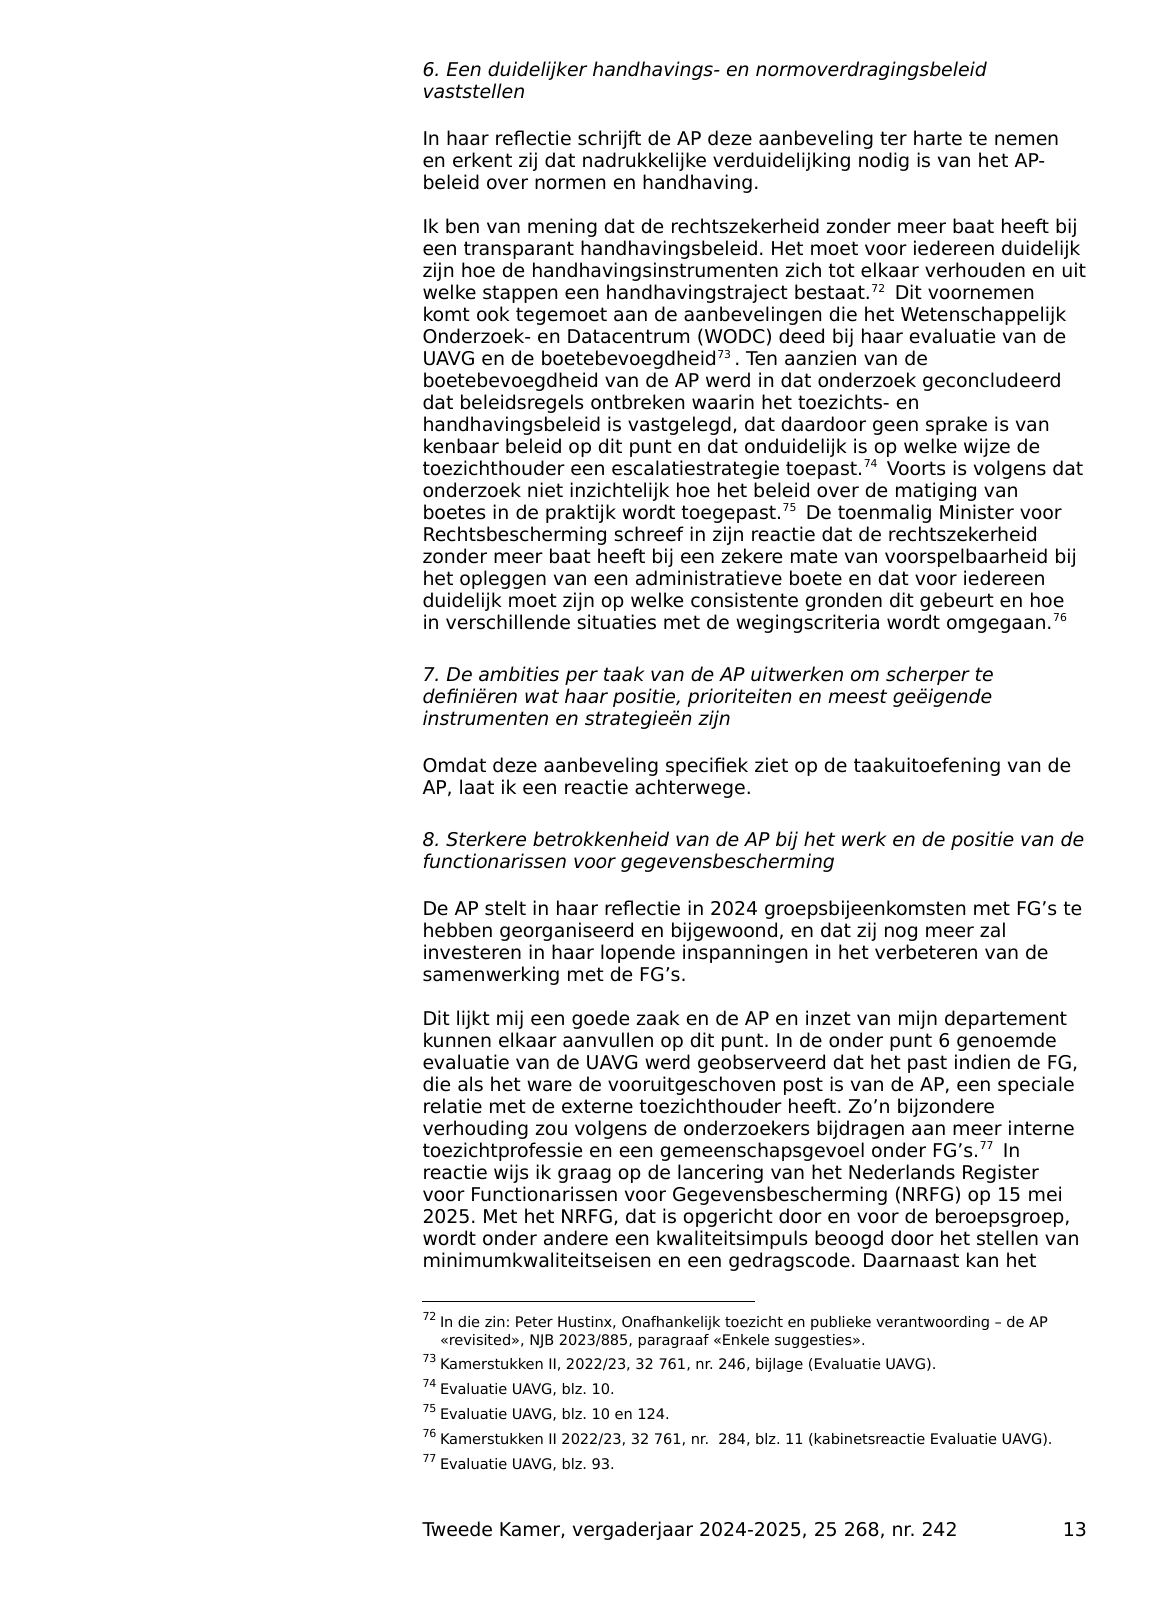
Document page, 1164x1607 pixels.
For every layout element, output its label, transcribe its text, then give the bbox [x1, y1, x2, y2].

text Ik ben van mening dat de rechtszekerheid zonder meer baat heeft bij een transparant handhavingsbeleid. Het moet voor iedereen duidelijk zijn hoe de handhavingsinstrumenten zich tot elkaar verhouden en uit welke stappen een handhavingstraject bestaat. Dit voornemen komt ook tegemoet aan de aanbevelingen die het Wetenschappelijk Onderzoek- en Datacentrum (WODC) deed bij haar evaluatie van de UAVG en de boetebevoegdheid. Ten aanzien van de boetebevoegdheid van de AP werd in dat onderzoek geconcludeerd dat beleidsregels ontbreken waarin het toezichts- en handhavingsbeleid is vastgelegd, dat daardoor geen sprake is van kenbaar beleid op dit punt en dat onduidelijk is op welke wijze de toezichthouder een escalatiestrategie toepast. Voorts is volgens dat onderzoek niet inzichtelijk hoe het beleid over de matiging van boetes in de praktijk wordt toegepast. De toenmalig Minister voor Rechtsbescherming schreef in zijn reactie dat de rechtszekerheid zonder meer baat heeft bij een zekere mate van voorspelbaarheid bij het opleggen van een administratieve boete en dat voor iedereen duidelijk moet zijn op welke consistente gronden dit gebeurt en hoe in verschillende situaties met de wegingscriteria wordt omgegaan. [422, 216, 1087, 634]
text Omdat deze aanbeveling specifiek ziet op de taakuitoefening van de AP, laat ik een reactie achterwege. [422, 755, 1087, 799]
text Evaluatie UAVG, blz. 10 en 124. [422, 1402, 1087, 1424]
subtitle 6. Een duidelijker handhavings- en normoverdragingsbeleid vaststellen [422, 59, 1087, 103]
text In die zin: Peter Hustinx, Onafhankelijk toezicht en publieke verantwoording – de AP «revisited», NJB 2023/885, paragraaf «Enkele suggesties». [422, 1310, 1087, 1349]
text Evaluatie UAVG, blz. 93. [422, 1452, 1087, 1474]
text Kamerstukken II, 2022/23, 32 761, nr. 246, bijlage (Evaluatie UAVG). [422, 1352, 1087, 1374]
subtitle 8. Sterkere betrokkenheid van de AP bij het werk en de positie van de functionarissen voor gegevensbescherming [422, 829, 1087, 873]
text Kamerstukken II 2022/23, 32 761, nr. 284, blz. 11 (kabinetsreactie Evaluatie UAVG). [422, 1427, 1087, 1449]
text De AP stelt in haar reflectie in 2024 groepsbijeenkomsten met FG’s te hebben georganiseerd en bijgewoond, en dat zij nog meer zal investeren in haar lopende inspanningen in het verbeteren van de samenwerking met de FG’s. [422, 898, 1087, 986]
text In haar reflectie schrijft de AP deze aanbeveling ter harte te nemen en erkent zij dat nadrukkelijke verduidelijking nodig is van het AP-beleid over normen en handhaving. [422, 128, 1087, 194]
text Evaluatie UAVG, blz. 10. [422, 1377, 1087, 1399]
subtitle 7. De ambities per taak van de AP uitwerken om scherper te definiëren wat haar positie, prioriteiten en meest geëigende instrumenten en strategieën zijn [422, 664, 1087, 730]
text Dit lijkt mij een goede zaak en de AP en inzet van mijn departement kunnen elkaar aanvullen op dit punt. In de onder punt 6 genoemde evaluatie van de UAVG werd geobserveerd dat het past indien de FG, die als het ware de vooruitgeschoven post is van de AP, een speciale relatie met de externe toezichthouder heeft. Zo’n bijzondere verhouding zou volgens de onderzoekers bijdragen aan meer interne toezichtprofessie en een gemeenschapsgevoel onder FG’s. In reactie wijs ik graag op de lancering van het Nederlands Register voor Functionarissen voor Gegevensbescherming (NRFG) op 15 mei 2025. Met het NRFG, dat is opgericht door en voor de beroepsgroep, wordt onder andere een kwaliteitsimpuls beoogd door het stellen van minimumkwaliteitseisen en een gedragscode. Daarnaast kan het [422, 1008, 1087, 1271]
